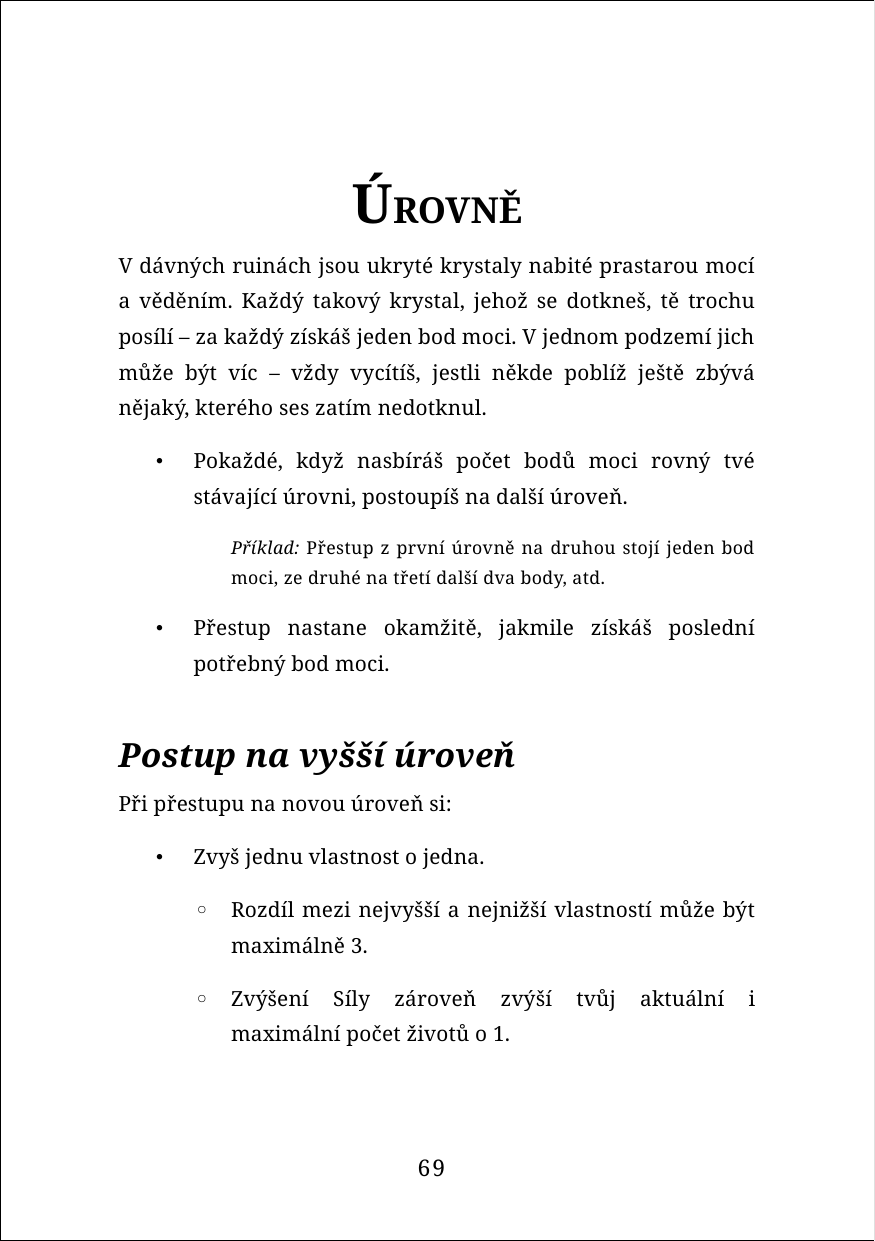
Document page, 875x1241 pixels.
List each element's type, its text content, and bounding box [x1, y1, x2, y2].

subtitle Postup na vyšší úroveň [118, 732, 756, 777]
list Rozdíl mezi nejvyšší a nejnižší vlastností může být maximálně 3. [193, 895, 756, 959]
text V dávných ruinách jsou ukryté krystaly nabité prastarou mocí a věděním. Každý takový krystal, jehož se dotkneš, tě trochu posílí – za každý získáš jeden bod moci. V jednom podzemí jich může být víc – vždy vycítíš, jestli někde poblíž ještě zbývá nějaký, kterého ses zatím nedotknul. [118, 251, 756, 422]
subtitle Úrovně [118, 166, 756, 239]
list Přestup nastane okamžitě, jakmile získáš poslední potřebný bod moci. [156, 613, 756, 677]
list Zvýšení Síly zároveň zvýší tvůj aktuální i maximální počet životů o 1. [193, 984, 756, 1048]
list Příklad: Přestup z první úrovně na druhou stojí jeden bod moci, ze druhé na třetí další dva body, atd. [193, 535, 756, 589]
list Zvyš jednu vlastnost o jedna. [156, 842, 756, 870]
list Pokaždé, když nasbíráš počet bodů moci rovný tvé stávající úrovni, postoupíš na další úroveň. [156, 446, 756, 510]
text Při přestupu na novou úroveň si: [118, 789, 756, 817]
